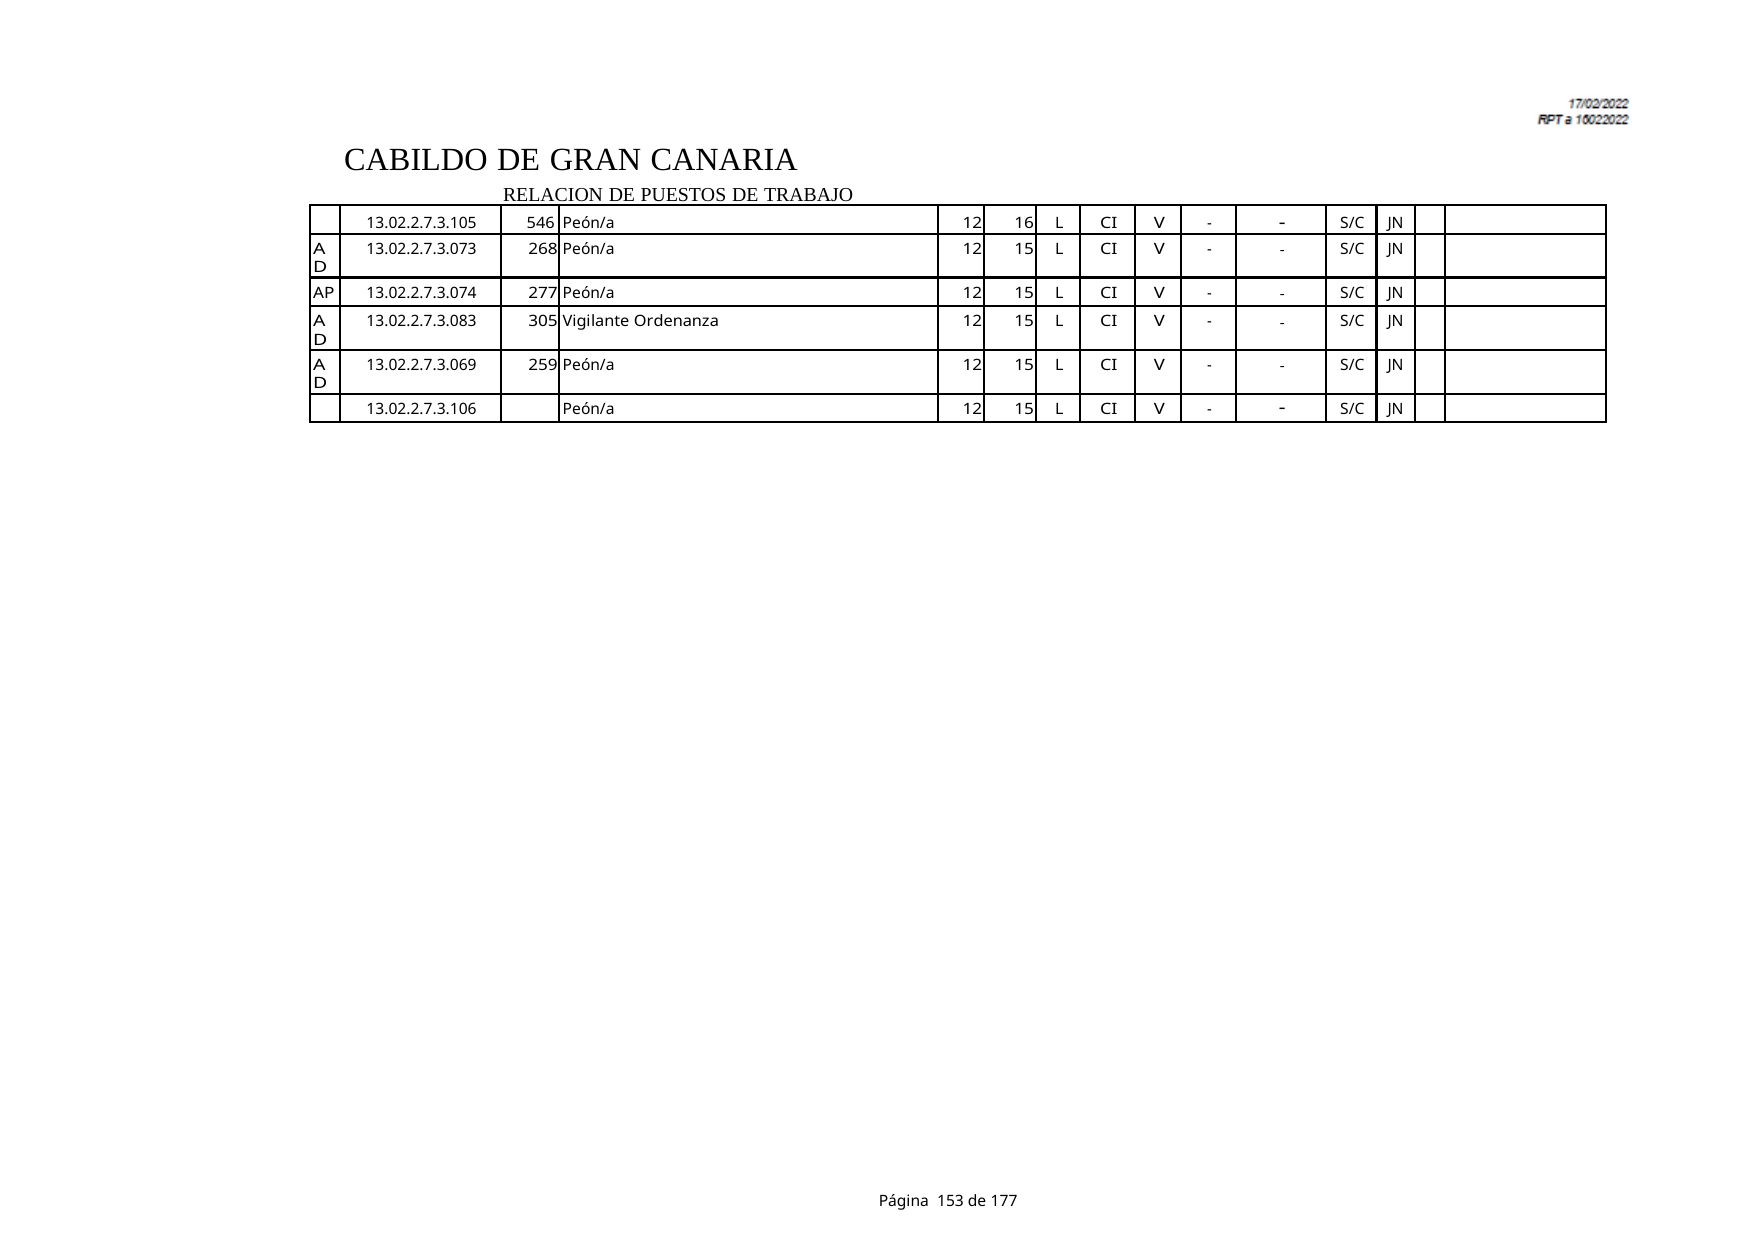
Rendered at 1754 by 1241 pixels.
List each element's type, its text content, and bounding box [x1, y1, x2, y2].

picture [1536, 88, 1634, 134]
table_cell S/C [1327, 279, 1375, 305]
table_cell 15 [985, 351, 1035, 392]
table_cell S/C [1327, 351, 1375, 392]
table_cell 12 [939, 279, 983, 305]
table_cell L [1037, 395, 1079, 421]
table_cell CI [1081, 307, 1134, 348]
table_cell Peón/a [560, 206, 937, 233]
table_cell [502, 395, 558, 421]
table_cell L [1037, 279, 1079, 305]
table_cell [1416, 307, 1444, 348]
table_cell 546 [502, 206, 558, 233]
table_cell Peón/a [560, 279, 937, 305]
table_cell V [1136, 206, 1180, 233]
table_cell 13.02.2.7.3.074 [341, 279, 500, 305]
table_cell CI [1081, 279, 1134, 305]
table_cell - [1237, 279, 1325, 305]
table_cell - [1237, 307, 1325, 348]
table_cell V [1136, 279, 1180, 305]
table_cell 12 [939, 206, 983, 233]
table_cell [311, 395, 339, 421]
table_cell S/C [1327, 307, 1375, 348]
table_cell V [1136, 307, 1180, 348]
table_cell L [1037, 235, 1079, 276]
table_cell CI [1081, 395, 1134, 421]
table_cell 13.02.2.7.3.069 [341, 351, 500, 392]
table_cell [1416, 235, 1444, 276]
table_cell 13.02.2.7.3.073 [341, 235, 500, 276]
table_cell 16 [985, 206, 1035, 233]
table_cell 15 [985, 235, 1035, 276]
table_cell - [1237, 395, 1325, 421]
table_cell L [1037, 307, 1079, 348]
table_cell [1446, 206, 1605, 233]
table_cell S/C [1327, 206, 1375, 233]
table_cell CI [1081, 235, 1134, 276]
table_cell Vigilante Ordenanza [560, 307, 937, 348]
table_cell 13.02.2.7.3.106 [341, 395, 500, 421]
table_cell AD [311, 307, 339, 348]
table_cell - [1237, 351, 1325, 392]
table_cell L [1037, 206, 1079, 233]
table_cell 12 [939, 351, 983, 392]
table_cell [1416, 395, 1444, 421]
table_cell 12 [939, 235, 983, 276]
table_cell JN [1378, 235, 1414, 276]
table_cell S/C [1327, 395, 1375, 421]
table_cell - [1182, 307, 1235, 348]
table_cell S/C [1327, 235, 1375, 276]
table_cell 15 [985, 279, 1035, 305]
table_cell V [1136, 395, 1180, 421]
table_cell JN [1378, 307, 1414, 348]
table_cell 305 [502, 307, 558, 348]
table_cell [1446, 279, 1605, 305]
table_cell 268 [502, 235, 558, 276]
table_cell [1446, 395, 1605, 421]
table_cell 13.02.2.7.3.083 [341, 307, 500, 348]
table_cell [311, 206, 339, 233]
table_cell CI [1081, 351, 1134, 392]
table_cell CI [1081, 206, 1134, 233]
table_cell Peón/a [560, 235, 937, 276]
table_cell 13.02.2.7.3.105 [341, 206, 500, 233]
table_cell - [1182, 206, 1235, 233]
table_cell [1446, 307, 1605, 348]
table_cell AD [311, 351, 339, 392]
table_cell JN [1378, 351, 1414, 392]
table_cell 259 [502, 351, 558, 392]
table_cell [1416, 351, 1444, 392]
table_cell - [1182, 235, 1235, 276]
table_cell [1416, 279, 1444, 305]
table_cell JN [1378, 206, 1414, 233]
table_cell V [1136, 235, 1180, 276]
table_cell - [1182, 351, 1235, 392]
table_cell - [1237, 206, 1325, 233]
table_cell JN [1378, 279, 1414, 305]
table_cell - [1237, 235, 1325, 276]
table_cell - [1182, 395, 1235, 421]
table_cell AP [311, 279, 339, 305]
table_cell 12 [939, 307, 983, 348]
table_cell Peón/a [560, 395, 937, 421]
table_cell 15 [985, 395, 1035, 421]
table_cell L [1037, 351, 1079, 392]
table_cell [1446, 235, 1605, 276]
table_cell 277 [502, 279, 558, 305]
table_cell Peón/a [560, 351, 937, 392]
table_cell JN [1378, 395, 1414, 421]
table_cell V [1136, 351, 1180, 392]
table_cell [1416, 206, 1444, 233]
table_cell - [1182, 279, 1235, 305]
table_cell AD [311, 235, 339, 276]
table_cell 12 [939, 395, 983, 421]
table_cell [1446, 351, 1605, 392]
table_cell 15 [985, 307, 1035, 348]
